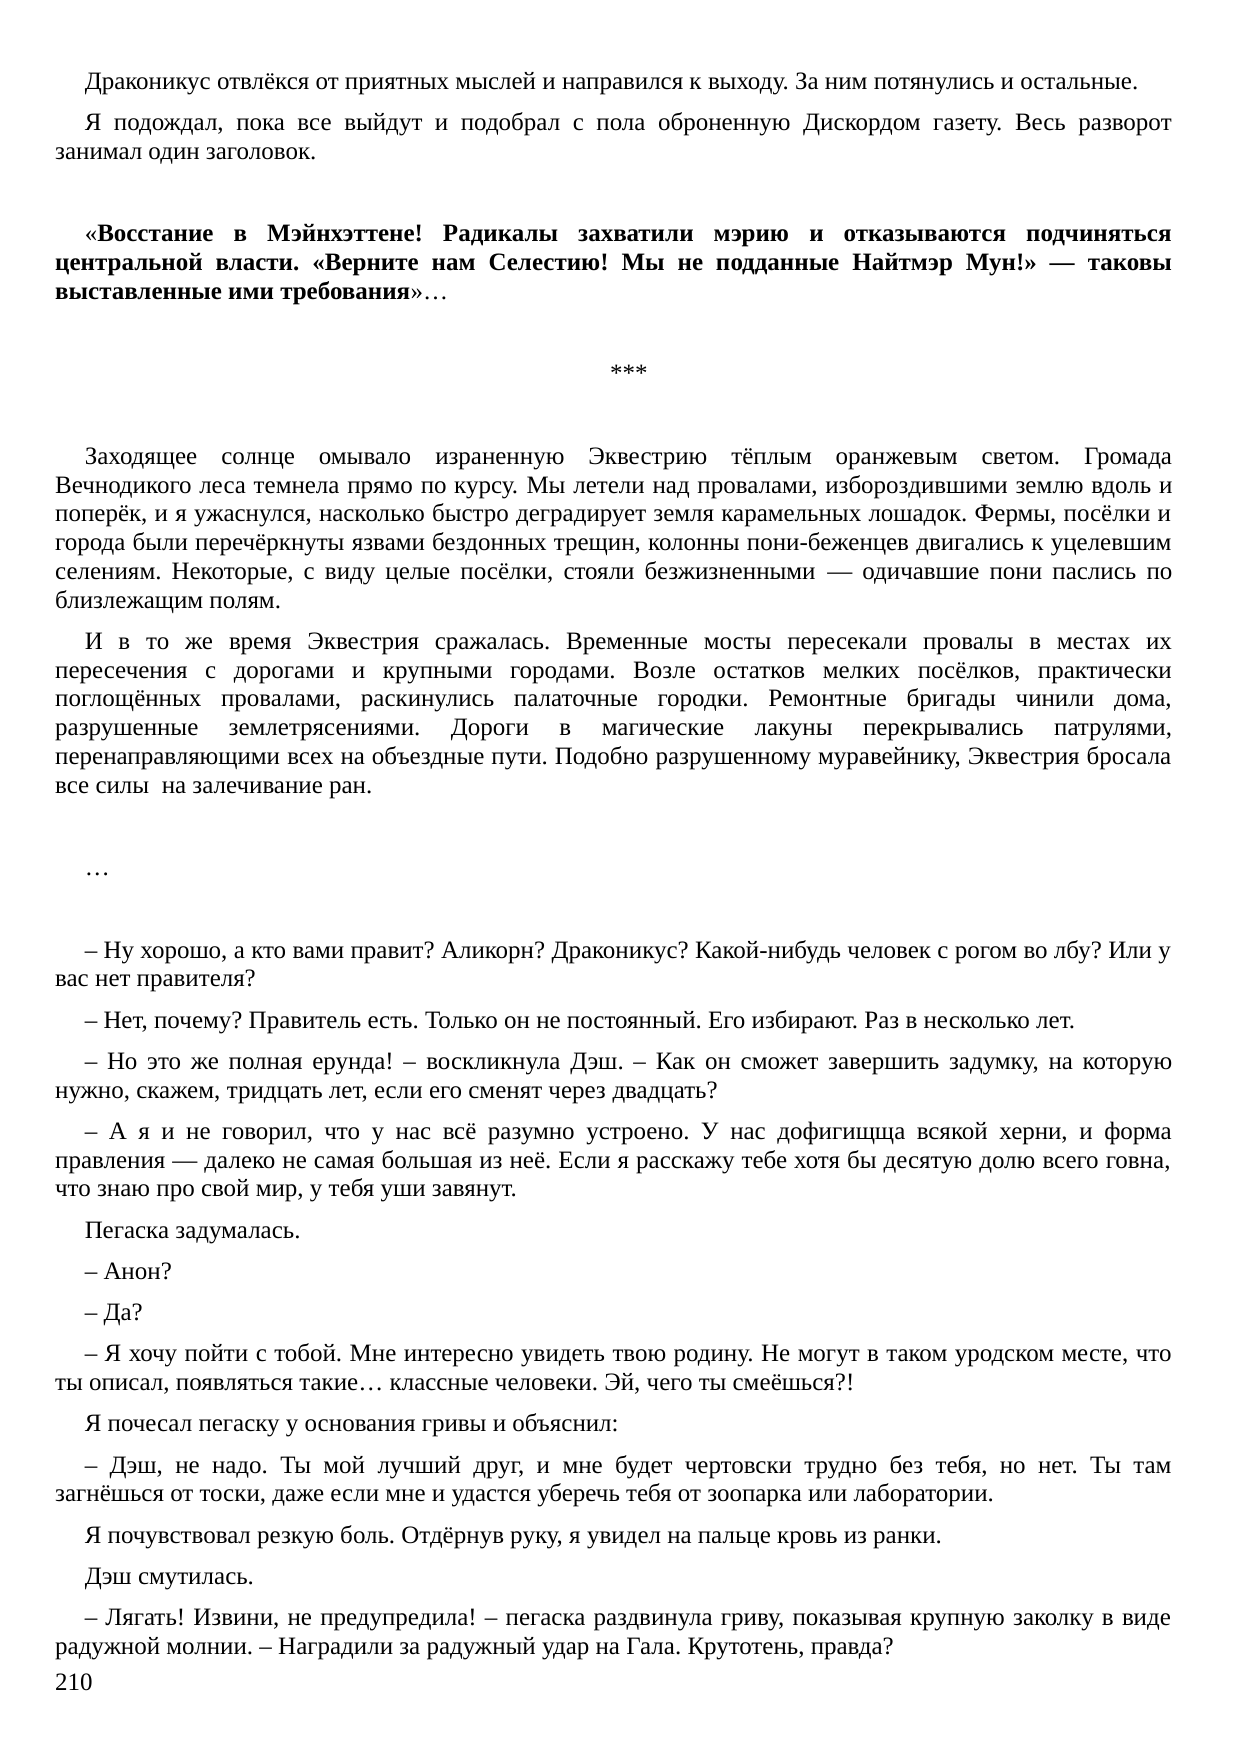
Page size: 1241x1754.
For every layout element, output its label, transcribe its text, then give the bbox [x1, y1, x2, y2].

text – А я и не говорил, что у нас всё разумно устроено. У нас дофигищща всякой херни, и форма правления — далеко не самая большая из неё. Если я расскажу тебе хотя бы десятую долю всего говна, что знаю про свой мир, у тебя уши завянут. [55, 1116, 1173, 1202]
text Драконикус отвлёкся от приятных мыслей и направился к выходу. За ним потянулись и остальные. [55, 66, 1173, 95]
text … [55, 852, 1173, 881]
text – Анон? [55, 1256, 1173, 1285]
text – Я хочу пойти с тобой. Мне интересно увидеть твою родину. Не могут в таком уродском месте, что ты описал, появляться такие… классные человеки. Эй, чего ты смеёшься?! [55, 1338, 1173, 1396]
text Дэш смутилась. [55, 1561, 1173, 1590]
text – Ну хорошо, а кто вами правит? Аликорн? Драконикус? Какой-нибудь человек с рогом во лбу? Или у вас нет правителя? [55, 935, 1173, 992]
text – Лягать! Извини, не предупредила! – пегаска раздвинула гриву, показывая крупную заколку в виде радужной молнии. – Наградили за радужный удар на Гала. Крутотень, правда? [55, 1602, 1173, 1660]
text Я подождал, пока все выйдут и подобрал с пола оброненную Дискордом газету. Весь разворот занимал один заголовок. [55, 107, 1173, 165]
text – Да? [55, 1297, 1173, 1326]
text – Нет, почему? Правитель есть. Только он не постоянный. Его избирают. Раз в несколько лет. [55, 1005, 1173, 1033]
text Заходящее солнце омывало израненную Эквестрию тёплым оранжевым светом. Громада Вечнодикого леса темнела прямо по курсу. Мы летели над провалами, избороздившими землю вдоль и поперёк, и я ужаснулся, насколько быстро деградирует земля карамельных лошадок. Фермы, посёлки и города были перечёркнуты язвами бездонных трещин, колонны пони-беженцев двигались к уцелевшим селениям. Некоторые, с виду целые посёлки, стояли безжизненными — одичавшие пони паслись по близлежащим полям. [55, 441, 1173, 613]
text И в то же время Эквестрия сражалась. Временные мосты пересекали провалы в местах их пересечения с дорогами и крупными городами. Возле остатков мелких посёлков, практически поглощённых провалами, раскинулись палаточные городки. Ремонтные бригады чинили дома, разрушенные землетрясениями. Дороги в магические лакуны перекрывались патрулями, перенаправляющими всех на объездные пути. Подобно разрушенному муравейнику, Эквестрия бросала все силы на залечивание ран. [55, 626, 1173, 798]
text *** [55, 358, 1173, 387]
text – Но это же полная ерунда! – воскликнула Дэш. – Как он сможет завершить задумку, на которую нужно, скажем, тридцать лет, если его сменят через двадцать? [55, 1046, 1173, 1103]
text Я почесал пегаску у основания гривы и объяснил: [55, 1408, 1173, 1437]
text – Дэш, не надо. Ты мой лучший друг, и мне будет чертовски трудно без тебя, но нет. Ты там загнёшься от тоски, даже если мне и удастся уберечь тебя от зоопарка или лаборатории. [55, 1450, 1173, 1507]
text Я почувствовал резкую боль. Отдёрнув руку, я увидел на пальце кровь из ранки. [55, 1520, 1173, 1548]
text «Восстание в Мэйнхэттене! Радикалы захватили мэрию и отказываются подчиняться центральной власти. «Верните нам Селестию! Мы не подданные Найтмэр Мун!» — таковы выставленные ими требования»… [55, 218, 1173, 305]
text Пегаска задумалась. [55, 1215, 1173, 1243]
